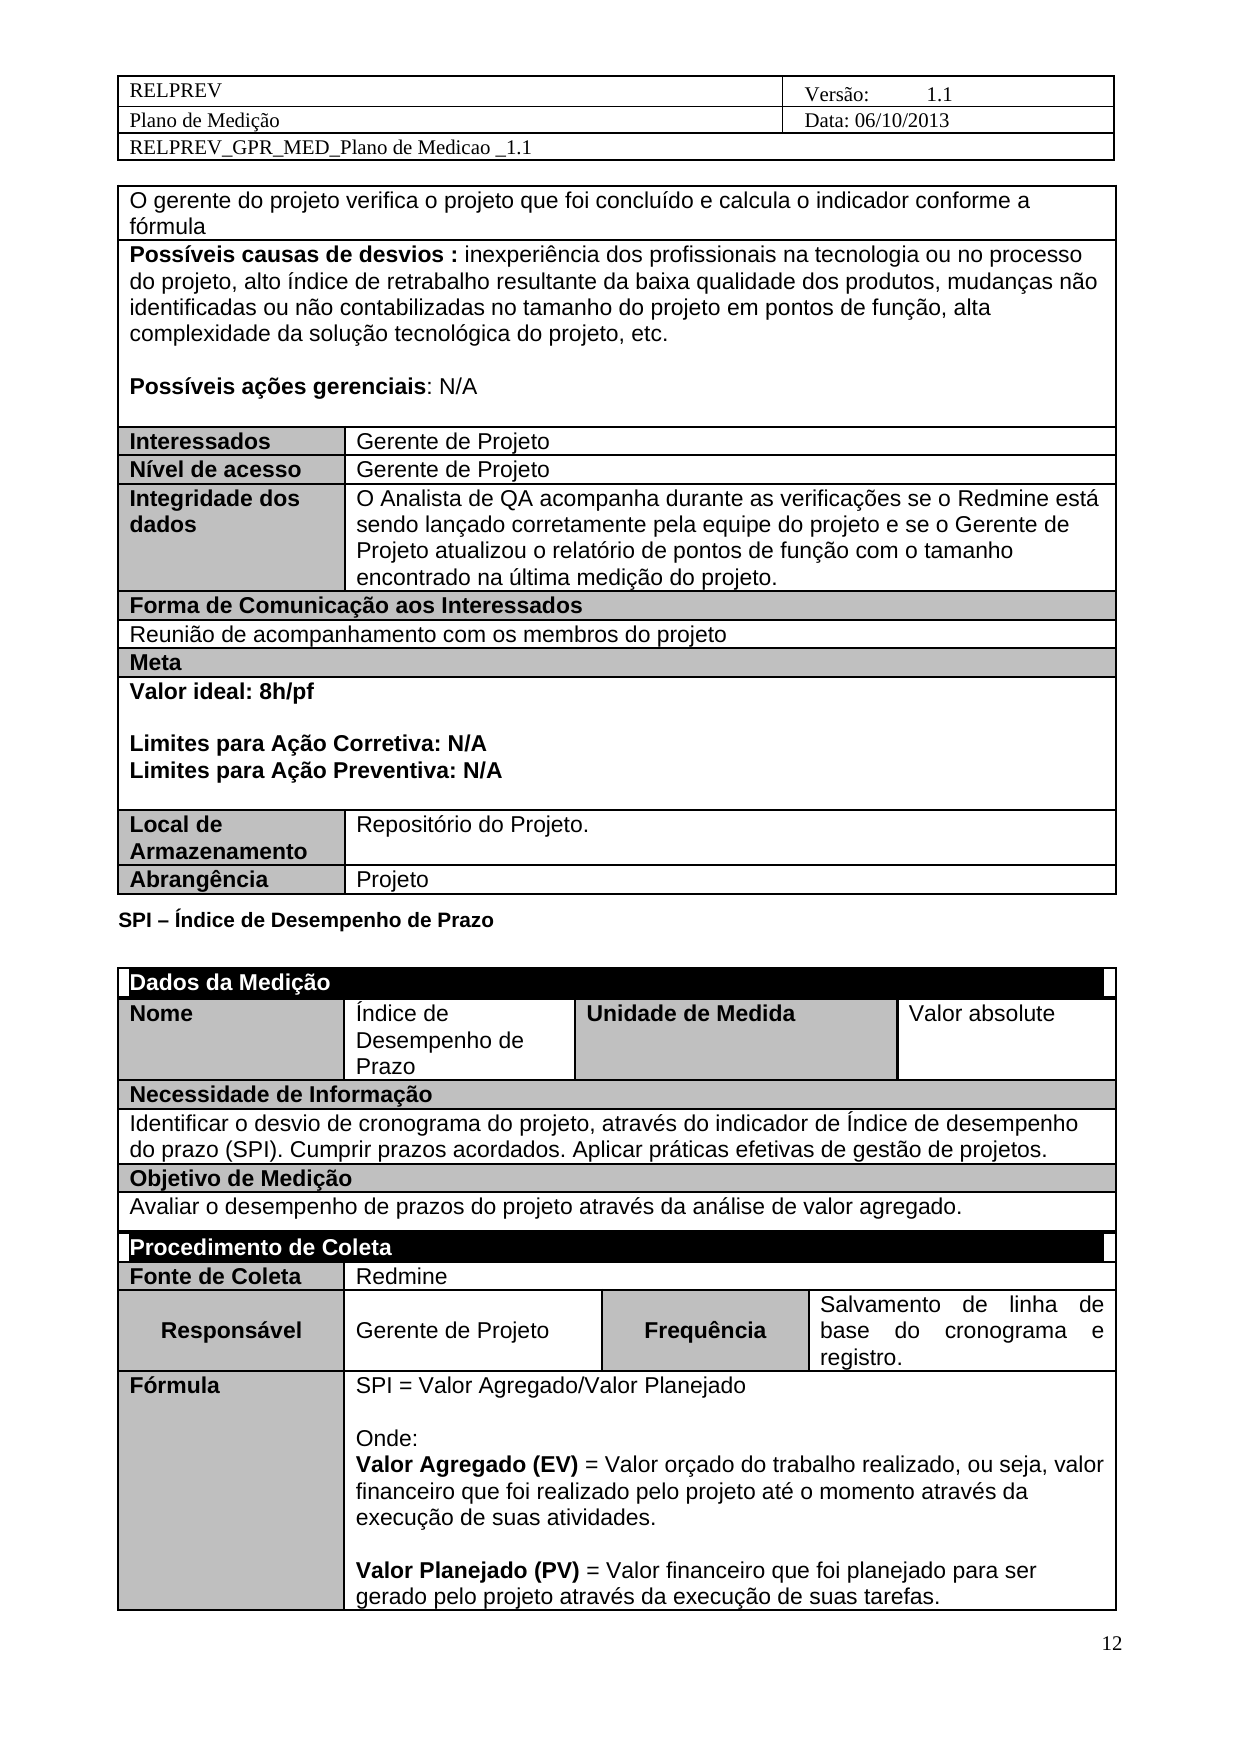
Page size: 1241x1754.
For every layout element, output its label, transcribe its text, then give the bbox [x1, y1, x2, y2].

table_cell Nível de acesso [119, 456, 344, 483]
table_cell Possíveis causas de desvios : inexperiência dos profissionais na tecnologia ou no processo do projeto, alto índice de retrabalho resultante da baixa qualidade dos produtos, mudanças não identificadas ou não contabilizadas no tamanho do projeto em pontos de função, alta complexidade da solução tecnológica do projeto, etc. Possíveis ações gerenciais: N/A [119, 241, 1115, 426]
table_header O gerente do projeto verifica o projeto que foi concluído e calcula o indicador conforme a fórmula [119, 187, 1115, 239]
table_cell Gerente de Projeto [345, 1291, 601, 1370]
table_cell Unidade de Medida [576, 1000, 896, 1079]
table_cell Interessados [119, 428, 344, 454]
table_cell Frequência [603, 1291, 808, 1370]
table_cell Forma de Comunicação aos Interessados [119, 592, 1115, 619]
table_cell Salvamento de linha de base do cronograma e registro. [810, 1291, 1115, 1370]
table_cell Fórmula [119, 1372, 343, 1609]
table_cell Identificar o desvio de cronograma do projeto, através do indicador de Índice de desempenho do prazo (SPI). Cumprir prazos acordados. Aplicar práticas efetivas de gestão de projetos. [119, 1110, 1115, 1163]
table_cell Integridade dos dados [119, 485, 344, 590]
table_cell Gerente de Projeto [346, 456, 1115, 483]
table_cell Redmine [345, 1263, 1115, 1289]
table_cell Reunião de acompanhamento com os membros do projeto [119, 621, 1115, 647]
table_cell Abrangência [119, 866, 344, 893]
subtitle SPI – Índice de Desempenho de Prazo [118, 907, 1122, 932]
table_cell Valor ideal: 8h/pf Limites para Ação Corretiva: N/A Limites para Ação Preventiva: N/A [119, 678, 1115, 809]
table_cell Responsável [119, 1291, 343, 1370]
table_cell Meta [119, 649, 1115, 676]
table_cell SPI = Valor Agregado/Valor Planejado Onde: Valor Agregado (EV) = Valor orçado do trabalho realizado, ou seja, valor financeiro que foi realizado pelo projeto até o momento através da execução de suas atividades. Valor Planejado (PV) = Valor financeiro que foi planejado para ser gerado pelo projeto através da execução de suas tarefas. [345, 1372, 1115, 1609]
table_cell Objetivo de Medição [119, 1165, 1115, 1191]
table_cell O Analista de QA acompanha durante as verificações se o Redmine está sendo lançado corretamente pela equipe do projeto e se o Gerente de Projeto atualizou o relatório de pontos de função com o tamanho encontrado na última medição do projeto. [346, 485, 1115, 590]
table_cell Índice de Desempenho de Prazo [345, 1000, 574, 1079]
table_cell Fonte de Coleta [119, 1263, 343, 1289]
table_cell Gerente de Projeto [346, 428, 1115, 454]
table_cell Valor absolute [899, 1000, 1115, 1079]
table_cell Avaliar o desempenho de prazos do projeto através da análise de valor agregado. [119, 1193, 1115, 1230]
table_cell Necessidade de Informação [119, 1081, 1115, 1108]
table_cell Nome [119, 1000, 343, 1079]
table_cell Repositório do Projeto. [346, 811, 1115, 864]
table_cell Local de Armazenamento [119, 811, 344, 864]
table_cell Projeto [346, 866, 1115, 893]
